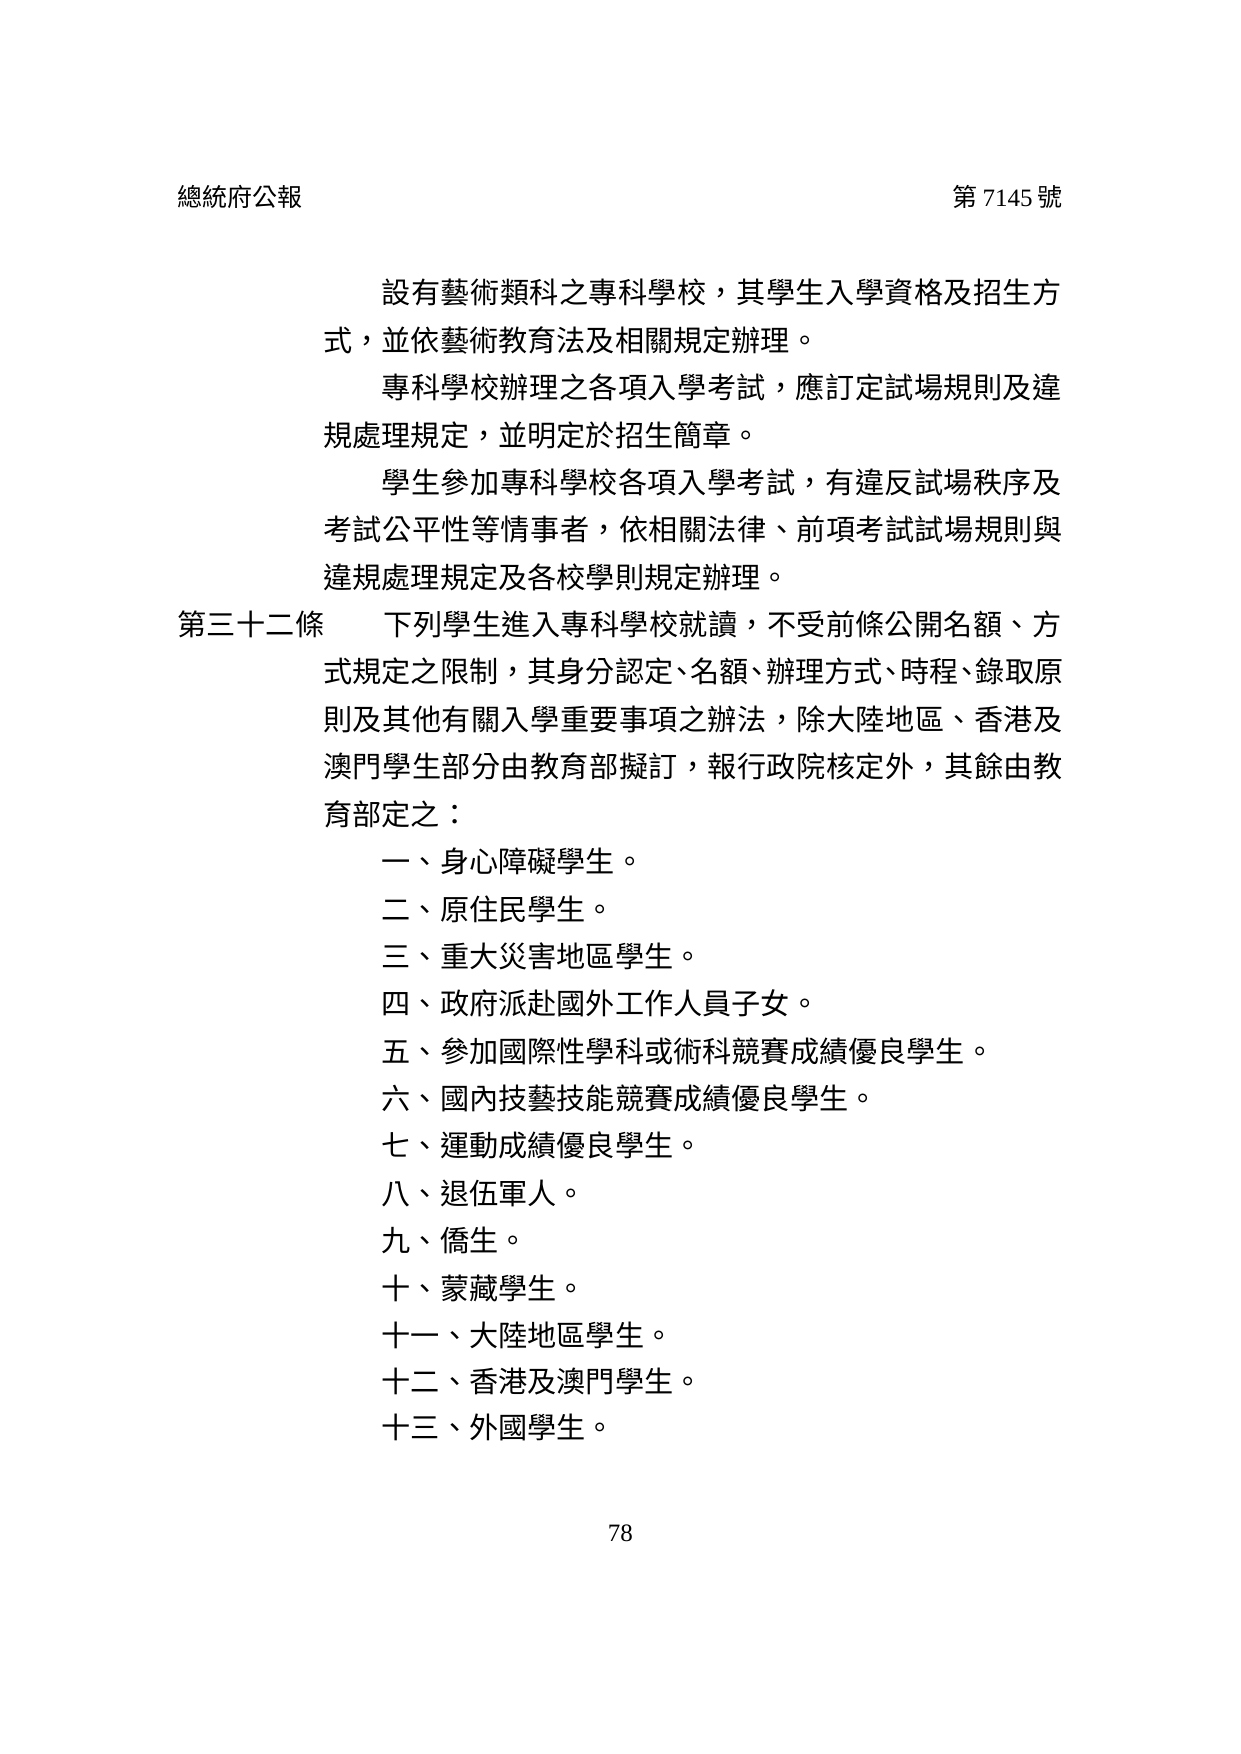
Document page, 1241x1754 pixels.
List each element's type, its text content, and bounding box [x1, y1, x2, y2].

text 十一、大陸地區學生。 [381, 1308, 1063, 1356]
text 第三十二條 下列學生進入專科學校就讀，不受前條公開名額、方式規定之限制，其身分認定、名額、辦理方式、時程、錄取原則及其他有關入學重要事項之辦法，除大陸地區、香港及澳門學生部分由教育部擬訂，報行政院核定外，其餘由教育部定之： [177, 598, 1063, 834]
text 八、退伍軍人。 [381, 1166, 1063, 1214]
text 設有藝術類科之專科學校，其學生入學資格及招生方式，並依藝術教育法及相關規定辦理。 [323, 266, 1063, 361]
text 五、參加國際性學科或術科競賽成績優良學生。 [381, 1024, 1063, 1072]
text 十二、香港及澳門學生。 [381, 1356, 1063, 1402]
text 十三、外國學生。 [381, 1402, 1063, 1447]
text 專科學校辦理之各項入學考試，應訂定試場規則及違規處理規定，並明定於招生簡章。 [323, 361, 1063, 455]
text 一、身心障礙學生。 [381, 834, 1063, 882]
text 十、蒙藏學生。 [381, 1261, 1063, 1308]
text 學生參加專科學校各項入學考試，有違反試場秩序及考試公平性等情事者，依相關法律、前項考試試場規則與違規處理規定及各校學則規定辦理。 [323, 455, 1063, 598]
text 九、僑生。 [381, 1214, 1063, 1261]
text 三、重大災害地區學生。 [381, 929, 1063, 977]
text 二、原住民學生。 [381, 882, 1063, 929]
text 六、國內技藝技能競賽成績優良學生。 [381, 1072, 1063, 1119]
text 四、政府派赴國外工作人員子女。 [381, 977, 1063, 1024]
text 七、運動成績優良學生。 [381, 1119, 1063, 1166]
